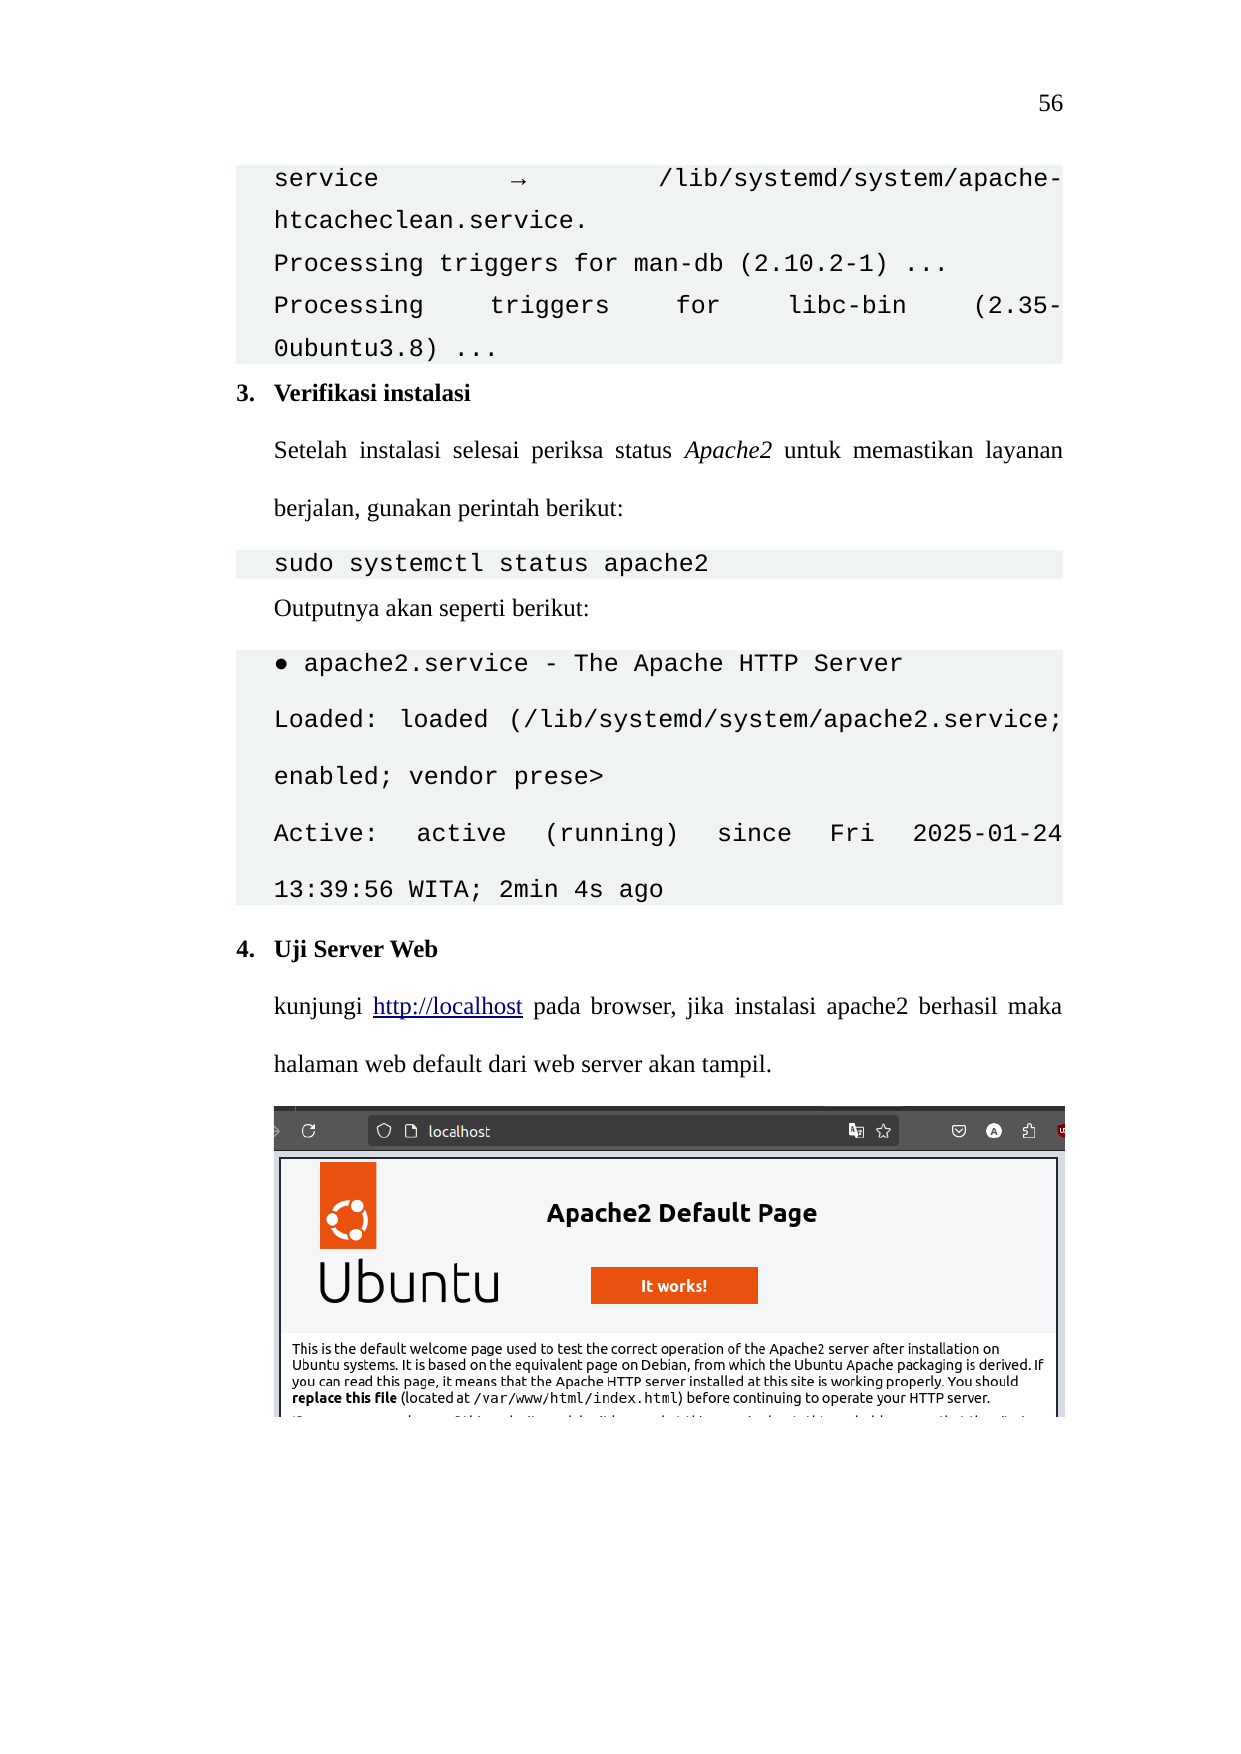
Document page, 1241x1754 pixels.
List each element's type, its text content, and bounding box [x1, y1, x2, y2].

list Setelah instalasi selesai periksa status Apache2 untuk memastikan layanan berjalan, gunakan perintah berikut: [236, 435, 1063, 522]
list service → /lib/systemd/system/apache-htcacheclean.service. [236, 165, 1063, 236]
list Outputnya akan seperti berikut: [236, 593, 1063, 622]
picture [273, 1106, 1065, 1417]
list sudo systemctl status apache2 [236, 550, 1063, 579]
list Uji Server Web [236, 934, 1063, 962]
list Loaded: loaded (/lib/systemd/system/apache2.service; enabled; vendor prese> [236, 707, 1063, 792]
list ● apache2.service - The Apache HTTP Server [236, 650, 1063, 679]
list Verifikasi instalasi [236, 378, 1063, 407]
list Processing triggers for libc-bin (2.35-0ubuntu3.8) ... [236, 293, 1063, 364]
list kunjungi http://localhost pada browser, jika instalasi apache2 berhasil maka halaman web default dari web server akan tampil. [236, 991, 1063, 1077]
list Processing triggers for man-db (2.10.2-1) ... [236, 250, 1063, 279]
list Active: active (running) since Fri 2025-01-24 13:39:56 WITA; 2min 4s ago [236, 820, 1063, 905]
